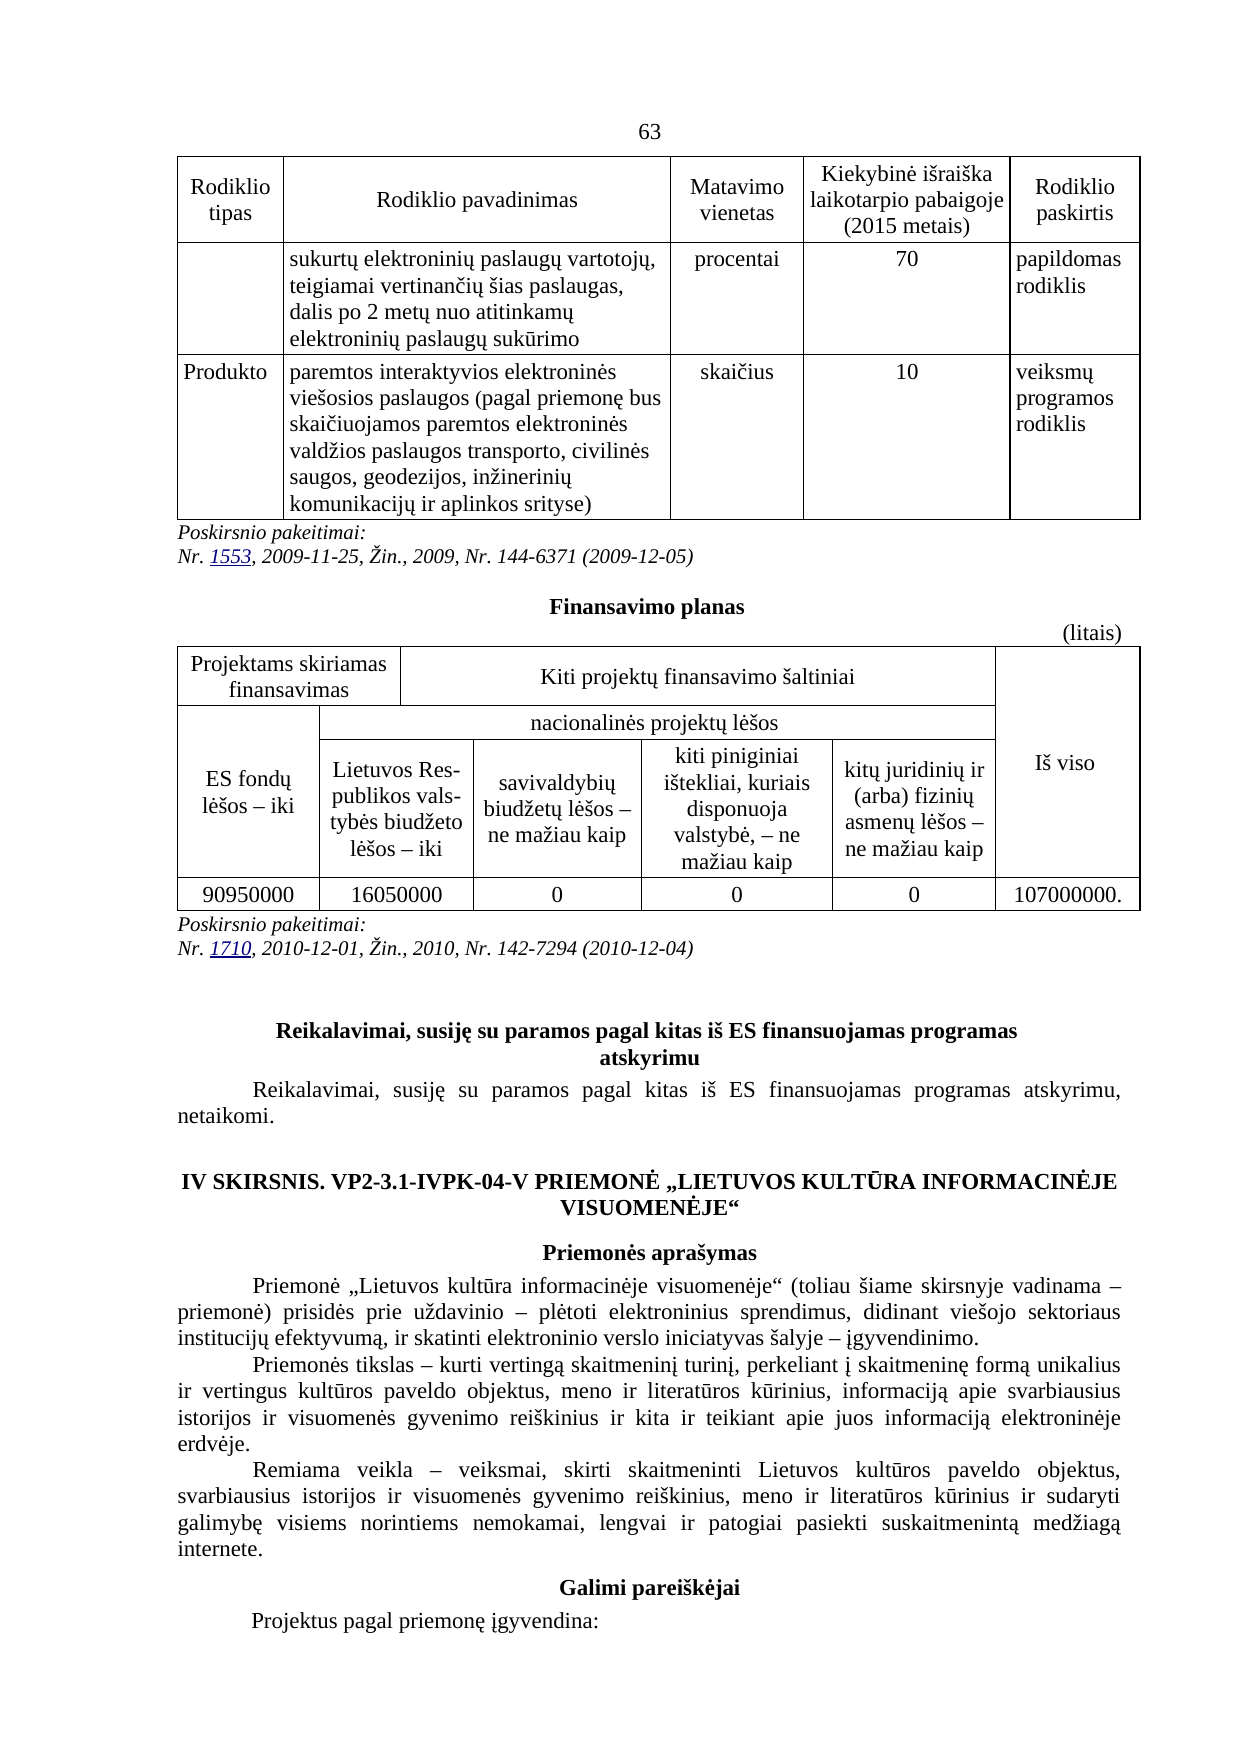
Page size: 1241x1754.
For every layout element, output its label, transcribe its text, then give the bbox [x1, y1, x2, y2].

table_cell 0 [642, 878, 832, 910]
text Nr. 1710, 2010-12-01, Žin., 2010, Nr. 142-7294 (2010-12-04) [177, 936, 1122, 959]
table_cell 0 [833, 878, 995, 910]
text IV SKIRSNIS. VP2-3.1-IVPK-04-V PRIEMONĖ „LIETUVOS KULTŪRA INFORMACINĖJE VISUOMENĖJE“ [177, 1168, 1122, 1220]
table_cell nacionalinės projektų lėšos [320, 706, 995, 738]
text Priemonė „Lietuvos kultūra informacinėje visuomenėje“ (toliau šiame skirsnyje vadinama – priemonė) prisidės prie uždavinio – plėtoti elektroninius sprendimus, didinant viešojo sektoriaus institucijų efektyvumą, ir skatinti elektroninio verslo iniciatyvas šalyje – įgyvendinimo. [177, 1272, 1122, 1351]
table_header Kiti projektų finansavimo šaltiniai [401, 647, 995, 705]
table_header Iš viso [996, 647, 1139, 877]
table_cell papildomas rodiklis [1011, 243, 1139, 354]
text Nr. 1553, 2009-11-25, Žin., 2009, Nr. 144-6371 (2009-12-05) [177, 544, 1122, 568]
table_cell skaičius [671, 355, 803, 519]
table_cell [178, 243, 283, 354]
table_cell paremtos interaktyvios elektroninės viešosios paslaugos (pagal priemonę bus skaičiuojamos paremtos elektroninės valdžios paslaugos transporto, civilinės saugos, geodezijos, inžinerinių komunikacijų ir aplinkos srityse) [284, 355, 670, 519]
table_cell kiti piniginiai ištekliai, kuriais disponuoja valstybė, – ne mažiau kaip [642, 740, 832, 877]
text Reikalavimai, susiję su paramos pagal kitas iš ES finansuojamas programas atskyrimu [177, 1017, 1122, 1070]
table_header Rodiklio pavadinimas [284, 157, 670, 242]
table_cell 107000000. [996, 878, 1139, 910]
table_header Matavimo vienetas [671, 157, 803, 242]
table_cell 0 [474, 878, 641, 910]
table_cell Produkto [178, 355, 283, 519]
table_cell procentai [671, 243, 803, 354]
text Priemonės aprašymas [177, 1239, 1122, 1266]
table_header Projektams skiriamas finansavimas [178, 647, 400, 705]
table_cell Lietuvos Res­publikos vals­tybės biudžeto lėšos – iki [320, 740, 473, 877]
text Reikalavimai, susiję su paramos pagal kitas iš ES finansuojamas programas atskyrimu, netaikomi. [177, 1076, 1122, 1129]
table_cell kitų juridinių ir (arba) fizinių asmenų lėšos – ne mažiau kaip [833, 740, 995, 877]
table_header Kiekybinė išraiška laikotarpio pabaigoje (2015 metais) [804, 157, 1009, 242]
table_cell veiksmų programos rodiklis [1011, 355, 1139, 519]
table_cell 70 [804, 243, 1009, 354]
table_cell 90950000 [178, 878, 319, 910]
table_cell 10 [804, 355, 1009, 519]
text Projektus pagal priemonę įgyvendina: [177, 1607, 1122, 1633]
text Poskirsnio pakeitimai: [177, 520, 1122, 544]
table_cell savivaldybių biudžetų lėšos – ne mažiau kaip [474, 740, 641, 877]
table_cell ES fondų lėšos – iki [178, 706, 319, 877]
text Poskirsnio pakeitimai: [177, 911, 1122, 936]
table_header Rodiklio tipas [178, 157, 283, 242]
table_cell sukurtų elektroninių paslaugų vartotojų, teigiamai vertinančių šias paslaugas, dalis po 2 metų nuo atitinkamų elektroninių paslaugų sukūrimo [284, 243, 670, 354]
text Remiama veikla – veiksmai, skirti skaitmeninti Lietuvos kultūros paveldo objektus, svarbiausius istorijos ir visuomenės gyvenimo reiškinius, meno ir literatūros kūrinius ir sudaryti galimybę visiems norintiems nemokamai, lengvai ir patogiai pasiekti suskaitmenintą medžiagą internete. [177, 1456, 1122, 1562]
text Finansavimo planas [177, 593, 1122, 619]
table_cell 16050000 [320, 878, 473, 910]
table_header Rodiklio paskirtis [1011, 157, 1139, 242]
text Priemonės tikslas – kurti vertingą skaitmeninį turinį, perkeliant į skaitmeninę formą unikalius ir vertingus kultūros paveldo objektus, meno ir literatūros kūrinius, informaciją apie svarbiausius istorijos ir visuomenės gyvenimo reiškinius ir kita ir teikiant apie juos informaciją elektroninėje erdvėje. [177, 1351, 1122, 1456]
text (litais) [177, 619, 1122, 646]
text Galimi pareiškėjai [177, 1574, 1122, 1601]
